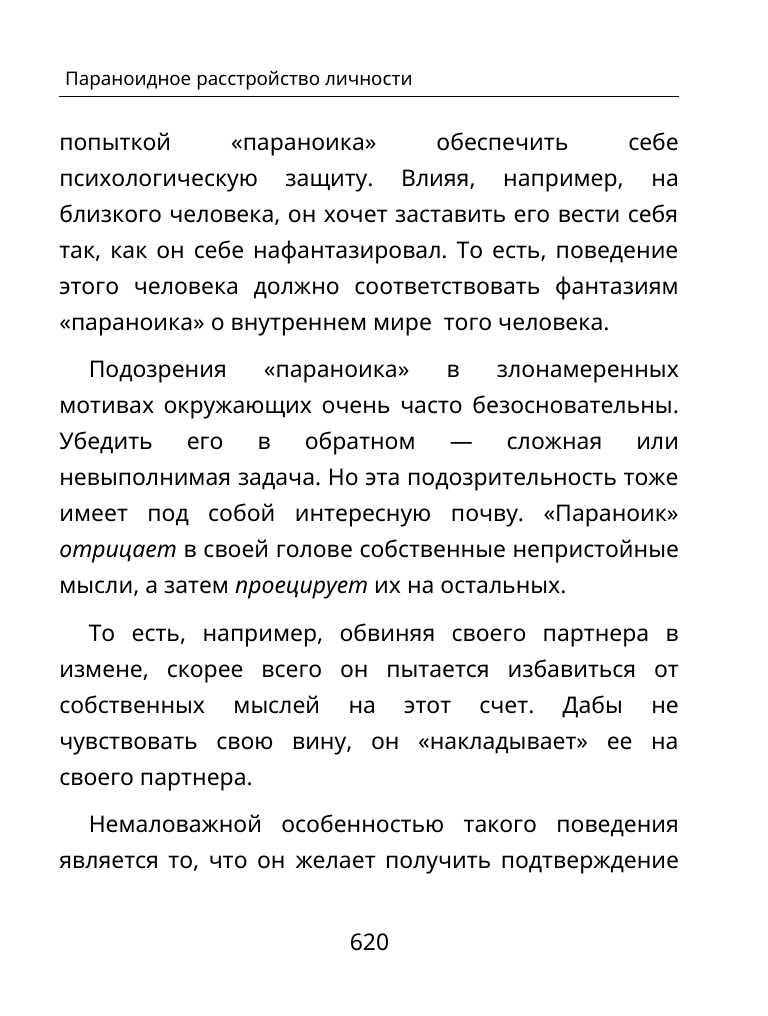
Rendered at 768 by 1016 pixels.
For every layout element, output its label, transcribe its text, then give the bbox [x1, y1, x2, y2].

text попыткой «параноика» обеспечить себе психологическую защиту. Влияя, например, на близкого человека, он хочет заставить его вести себя так, как он себе нафантазировал. То есть, поведение этого человека должно соответствовать фантазиям «параноика» о внутреннем мире того человека. [59, 126, 679, 337]
text Подозрения «параноика» в злонамеренных мотивах окружающих очень часто безосновательны. Убедить его в обратном — сложная или невыполнимая задача. Но эта подозрительность тоже имеет под собой интересную почву. «Параноик» отрицает в своей голове собственные непристойные мысли, а затем проецирует их на остальных. [59, 353, 679, 600]
text Немаловажной особенностью такого поведения является то, что он желает получить подтверждение [59, 808, 679, 875]
text То есть, например, обвиняя своего партнера в измене, скорее всего он пытается избавиться от собственных мыслей на этот счет. Дабы не чувствовать свою вину, он «накладывает» ее на своего партнера. [59, 617, 679, 792]
